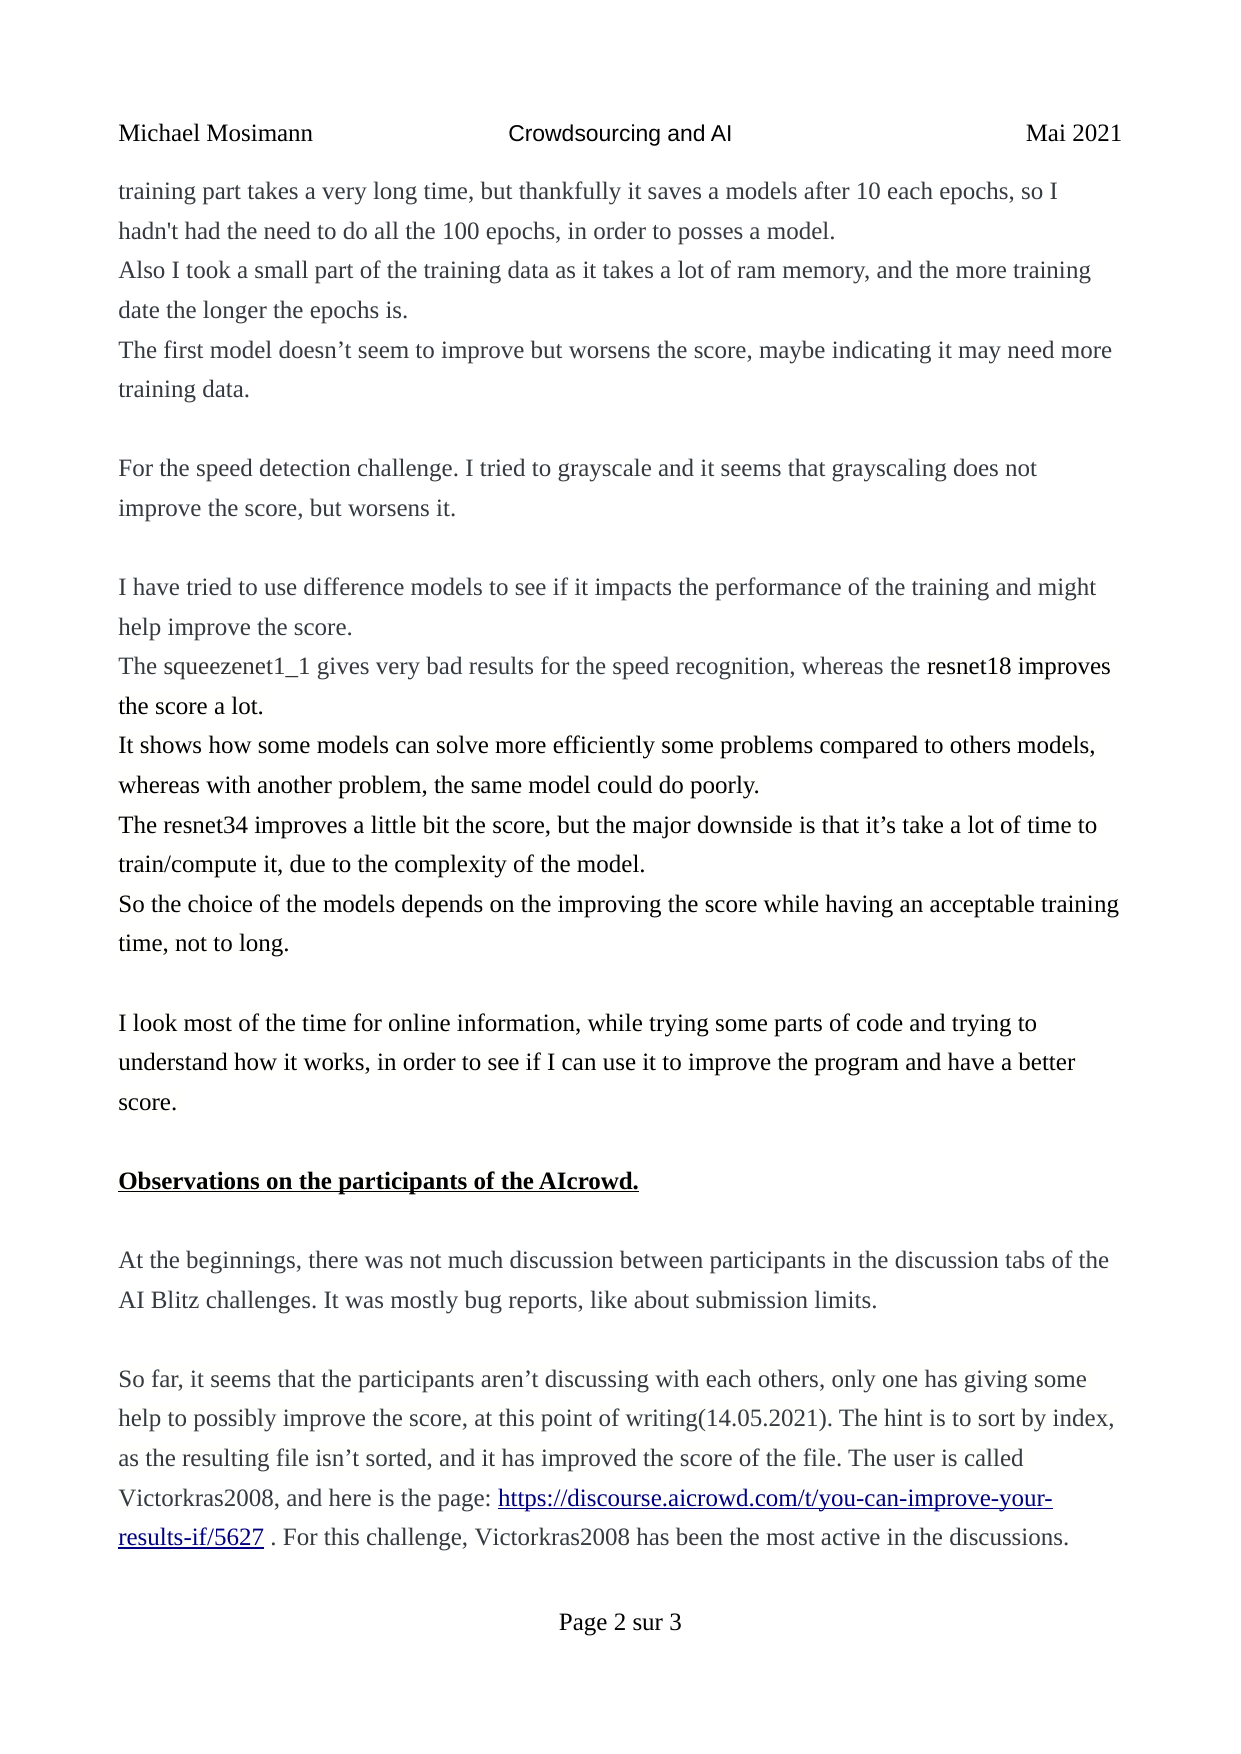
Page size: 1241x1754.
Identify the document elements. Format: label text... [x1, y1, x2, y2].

text It shows how some models can solve more efficiently some problems compared to others models, whereas with another problem, the same model could do poorly. [118, 731, 1122, 799]
text The resnet34 improves a little bit the score, but the major downside is that it’s take a lot of time to train/compute it, due to the complexity of the model. [118, 810, 1122, 878]
text The squeezenet1_1 gives very bad results for the speed recognition, whereas the resnet18 improves the score a lot. [118, 651, 1122, 720]
text So the choice of the models depends on the improving the score while having an acceptable training time, not to long. [118, 889, 1122, 957]
text I look most of the time for online information, while trying some parts of code and trying to understand how it works, in order to see if I can use it to improve the program and have a better score. [118, 1008, 1122, 1116]
text I have tried to use difference models to see if it impacts the performance of the training and might help improve the score. [118, 572, 1122, 641]
text Observations on the participants of the AIcrowd. [118, 1166, 1122, 1195]
text Also I took a small part of the training data as it takes a lot of ram memory, and the more training date the longer the epochs is. [118, 256, 1122, 324]
text For the speed detection challenge. I tried to grayscale and it seems that grayscaling does not improve the score, but worsens it. [118, 453, 1122, 522]
text training part takes a very long time, but thankfully it saves a models after 10 each epochs, so I hadn't had the need to do all the 100 epochs, in order to posses a model. [118, 176, 1122, 245]
text At the beginnings, there was not much discussion between participants in the discussion tabs of the AI Blitz challenges. It was mostly bug reports, like about submission limits. [118, 1245, 1122, 1313]
text The first model doesn’t seem to improve but worsens the score, maybe indicating it may need more training data. [118, 335, 1122, 403]
text So far, it seems that the participants aren’t discussing with each others, only one has giving some help to possibly improve the score, at this point of writing(14.05.2021). The hint is to sort by index, as the resulting file isn’t sorted, and it has improved the score of the file. The user is called Victorkras2008, and here is the page: https://discourse.aicrowd.com/t/you-can-improve-your-results-if/5627 . For this challenge, Victorkras2008 has been the most active in the discussions. [118, 1364, 1122, 1551]
